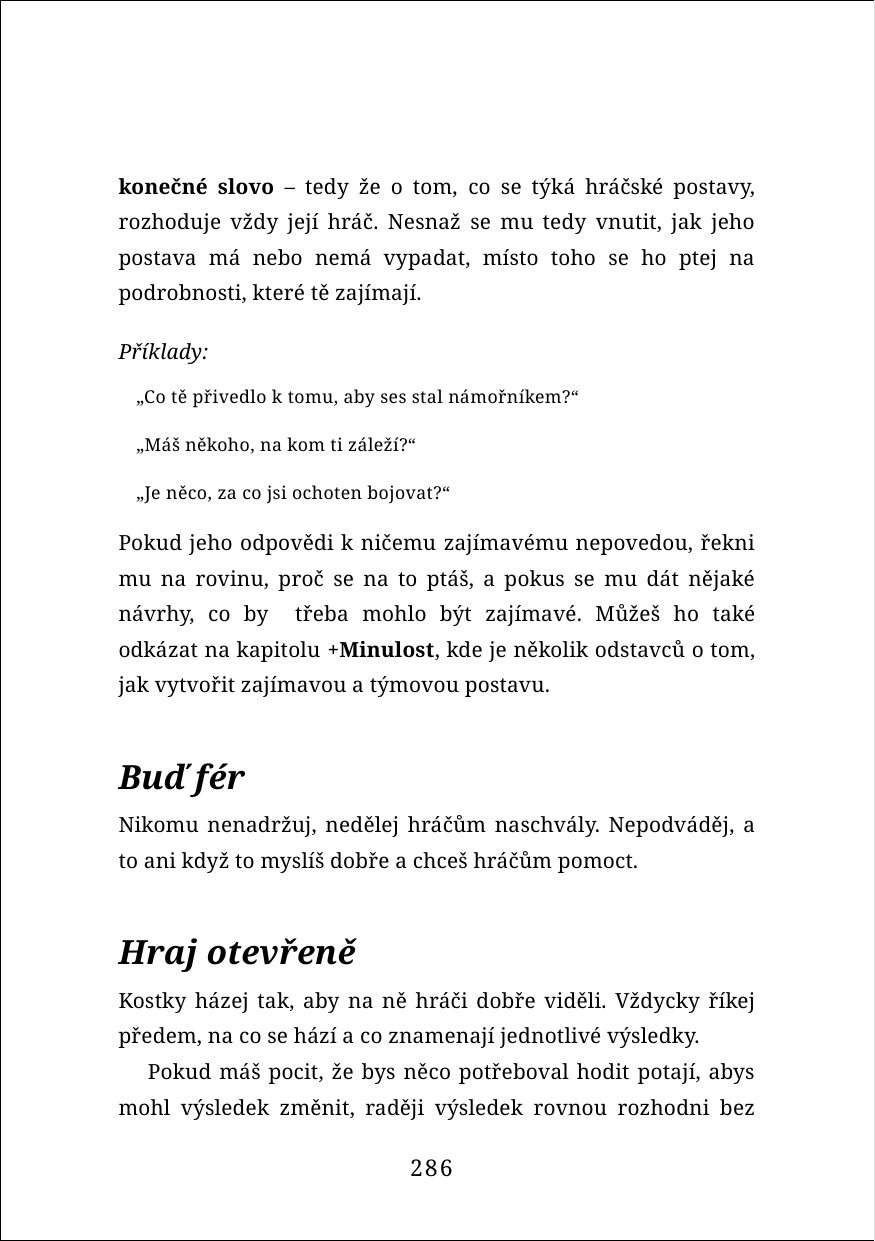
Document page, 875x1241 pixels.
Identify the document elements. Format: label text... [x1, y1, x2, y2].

text „Co tě přivedlo k tomu, aby ses stal námořníkem?“ [136, 385, 756, 409]
text Příklady: [118, 337, 756, 366]
text Pokud jeho odpovědi k ničemu zajímavému nepovedou, řekni mu na rovinu, proč se na to ptáš, a pokus se mu dát nějaké návrhy, co by třeba mohlo být zajímavé. Můžeš ho také odkázat na kapitolu +Minulost, kde je několik odstavců o tom, jak vytvořit zajímavou a týmovou postavu. [118, 528, 756, 699]
text konečné slovo – tedy že o tom, co se týká hráčské postavy, rozhoduje vždy její hráč. Nesnaž se mu tedy vnutit, jak jeho postava má nebo nemá vypadat, místo toho se ho ptej na podrobnosti, které tě zajímají. [118, 172, 756, 307]
subtitle Hraj otevřeně [118, 929, 756, 974]
text Kostky házej tak, aby na ně hráči dobře viděli. Vždycky říkej předem, na co se hází a co znamenají jednotlivé výsledky. Pokud máš pocit, že bys něco potřeboval hodit potají, abys mohl výsledek změnit, raději výsledek rovnou rozhodni bez [118, 986, 756, 1121]
text „Je něco, za co jsi ochoten bojovat?“ [136, 481, 756, 505]
subtitle Buď fér [118, 753, 756, 799]
text „Máš někoho, na kom ti záleží?“ [136, 433, 756, 457]
text Nikomu nenadržuj, nedělej hráčům naschvály. Nepodváděj, a to ani když to myslíš dobře a chceš hráčům pomoct. [118, 811, 756, 874]
